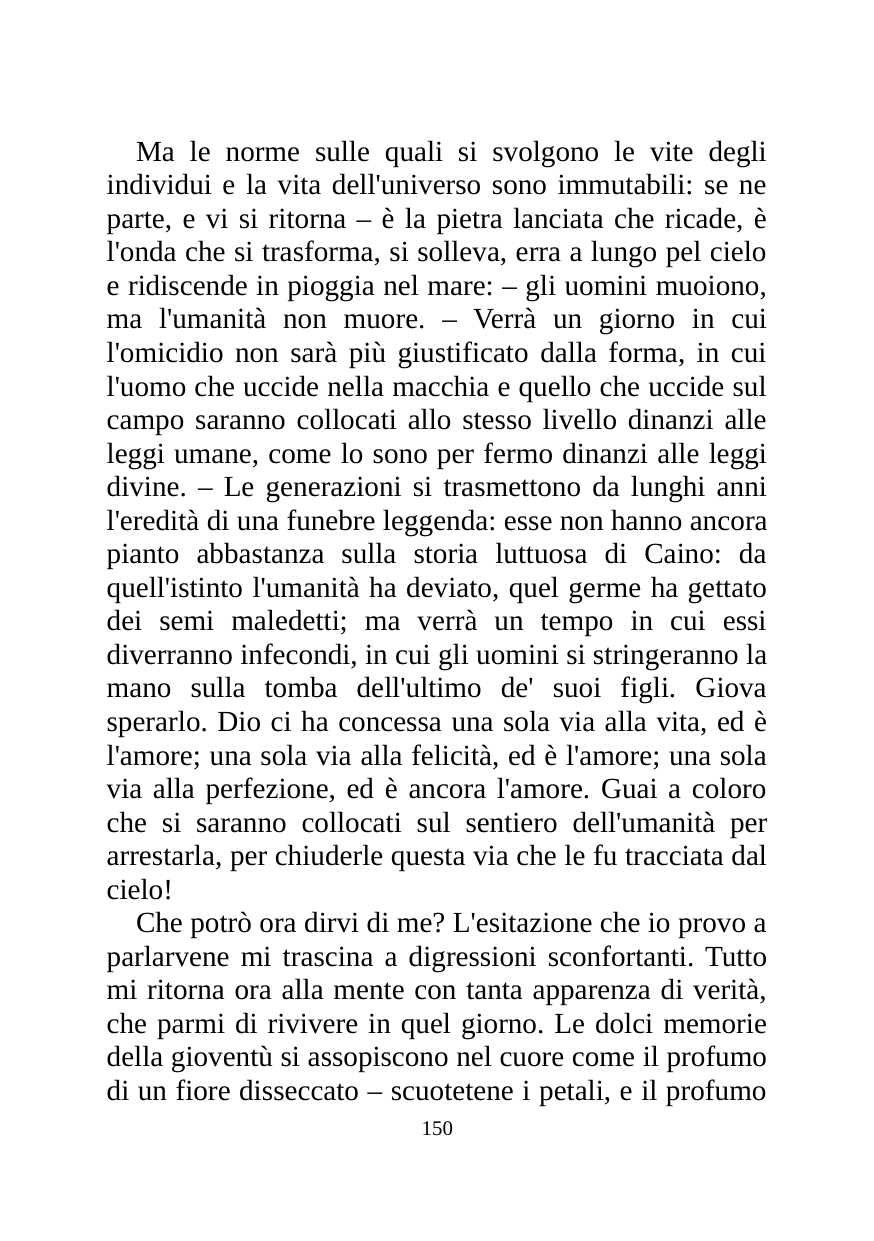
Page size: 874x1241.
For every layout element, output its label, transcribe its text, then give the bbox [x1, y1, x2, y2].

text Che potrò ora dirvi di me? L'esitazione che io provo a parlarvene mi trascina a digressioni sconfortanti. Tutto mi ritorna ora alla mente con tanta apparenza di verità, che parmi di rivivere in quel giorno. Le dolci memorie della gioventù si assopiscono nel cuore come il profumo di un fiore disseccato – scuotetene i petali, e il profumo [106, 905, 768, 1107]
text Ma le norme sulle quali si svolgono le vite degli individui e la vita dell'universo sono immutabili: se ne parte, e vi si ritorna – è la pietra lanciata che ricade, è l'onda che si trasforma, si solleva, erra a lungo pel cielo e ridiscende in pioggia nel mare: – gli uomini muoiono, ma l'umanità non muore. – Verrà un giorno in cui l'omicidio non sarà più giustificato dalla forma, in cui l'uomo che uccide nella macchia e quello che uccide sul campo saranno collocati allo stesso livello dinanzi alle leggi umane, come lo sono per fermo dinanzi alle leggi divine. – Le generazioni si trasmettono da lunghi anni l'eredità di una funebre leggenda: esse non hanno ancora pianto abbastanza sulla storia luttuosa di Caino: da quell'istinto l'umanità ha deviato, quel germe ha gettato dei semi maledetti; ma verrà un tempo in cui essi diverranno infecondi, in cui gli uomini si stringeranno la mano sulla tomba dell'ultimo de' suoi figli. Giova sperarlo. Dio ci ha concessa una sola via alla vita, ed è l'amore; una sola via alla felicità, ed è l'amore; una sola via alla perfezione, ed è ancora l'amore. Guai a coloro che si saranno collocati sul sentiero dell'umanità per arrestarla, per chiuderle questa via che le fu tracciata dal cielo! [106, 134, 768, 905]
